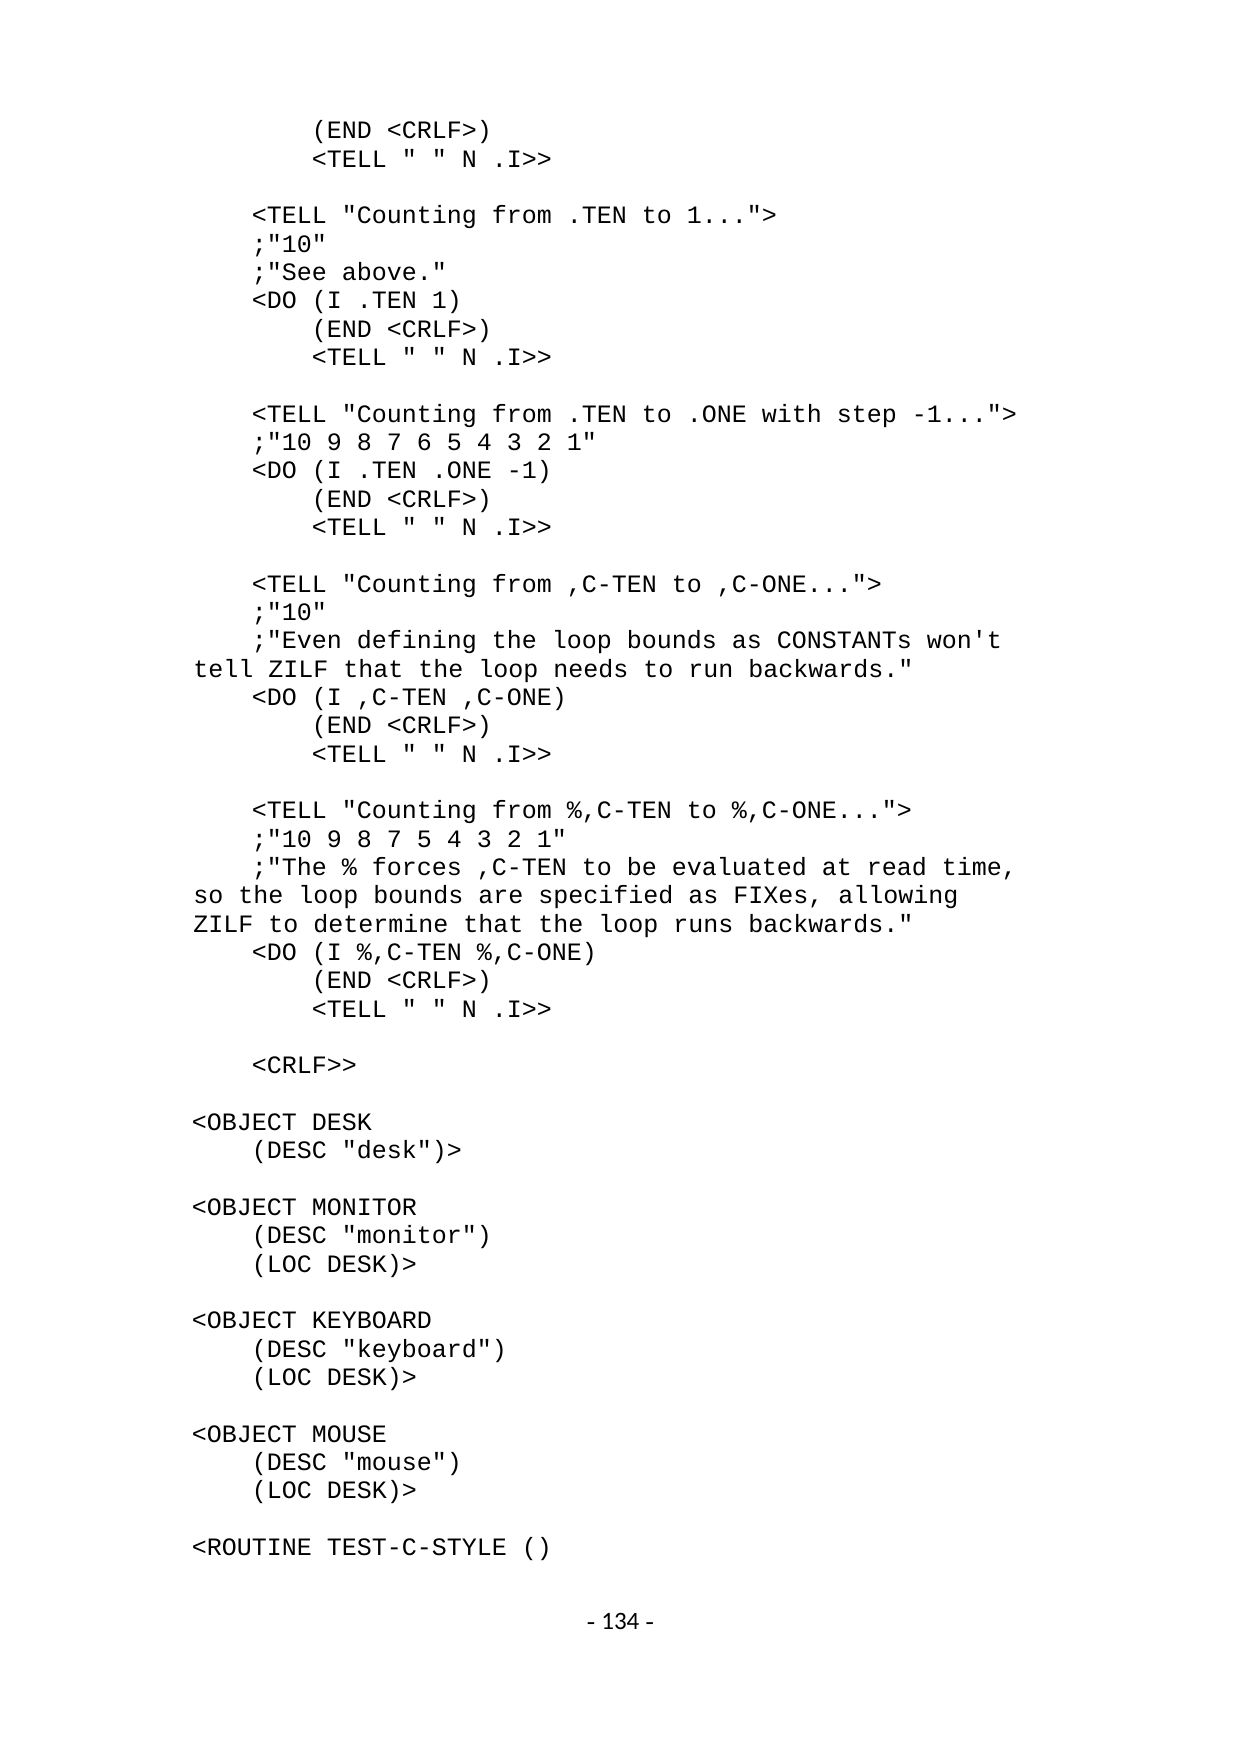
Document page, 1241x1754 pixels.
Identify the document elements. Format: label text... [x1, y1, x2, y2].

text (END <CRLF>) <TELL " " N .I>> <TELL "Counting from .TEN to 1..."> ;"10" ;"See above." <DO (I .TEN 1) (END <CRLF>) <TELL " " N .I>> <TELL "Counting from .TEN to .ONE with step -1..."> ;"10 9 8 7 6 5 4 3 2 1" <DO (I .TEN .ONE -1) (END <CRLF>) <TELL " " N .I>> <TELL "Counting from ,C-TEN to ,C-ONE..."> ;"10" ;"Even defining the loop bounds as CONSTANTs won't tell ZILF that the loop needs to run backwards." <DO (I ,C-TEN ,C-ONE) (END <CRLF>) <TELL " " N .I>> <TELL "Counting from %,C-TEN to %,C-ONE..."> ;"10 9 8 7 5 4 3 2 1" ;"The % forces ,C-TEN to be evaluated at read time, so the loop bounds are specified as FIXes, allowing ZILF to determine that the loop runs backwards." <DO (I %,C-TEN %,C-ONE) (END <CRLF>) <TELL " " N .I>> <CRLF>> <OBJECT DESK (DESC "desk")> <OBJECT MONITOR (DESC "monitor") (LOC DESK)> <OBJECT KEYBOARD (DESC "keyboard") (LOC DESK)> <OBJECT MOUSE (DESC "mouse") (LOC DESK)> <ROUTINE TEST-C-STYLE () [192, 118, 1122, 1563]
